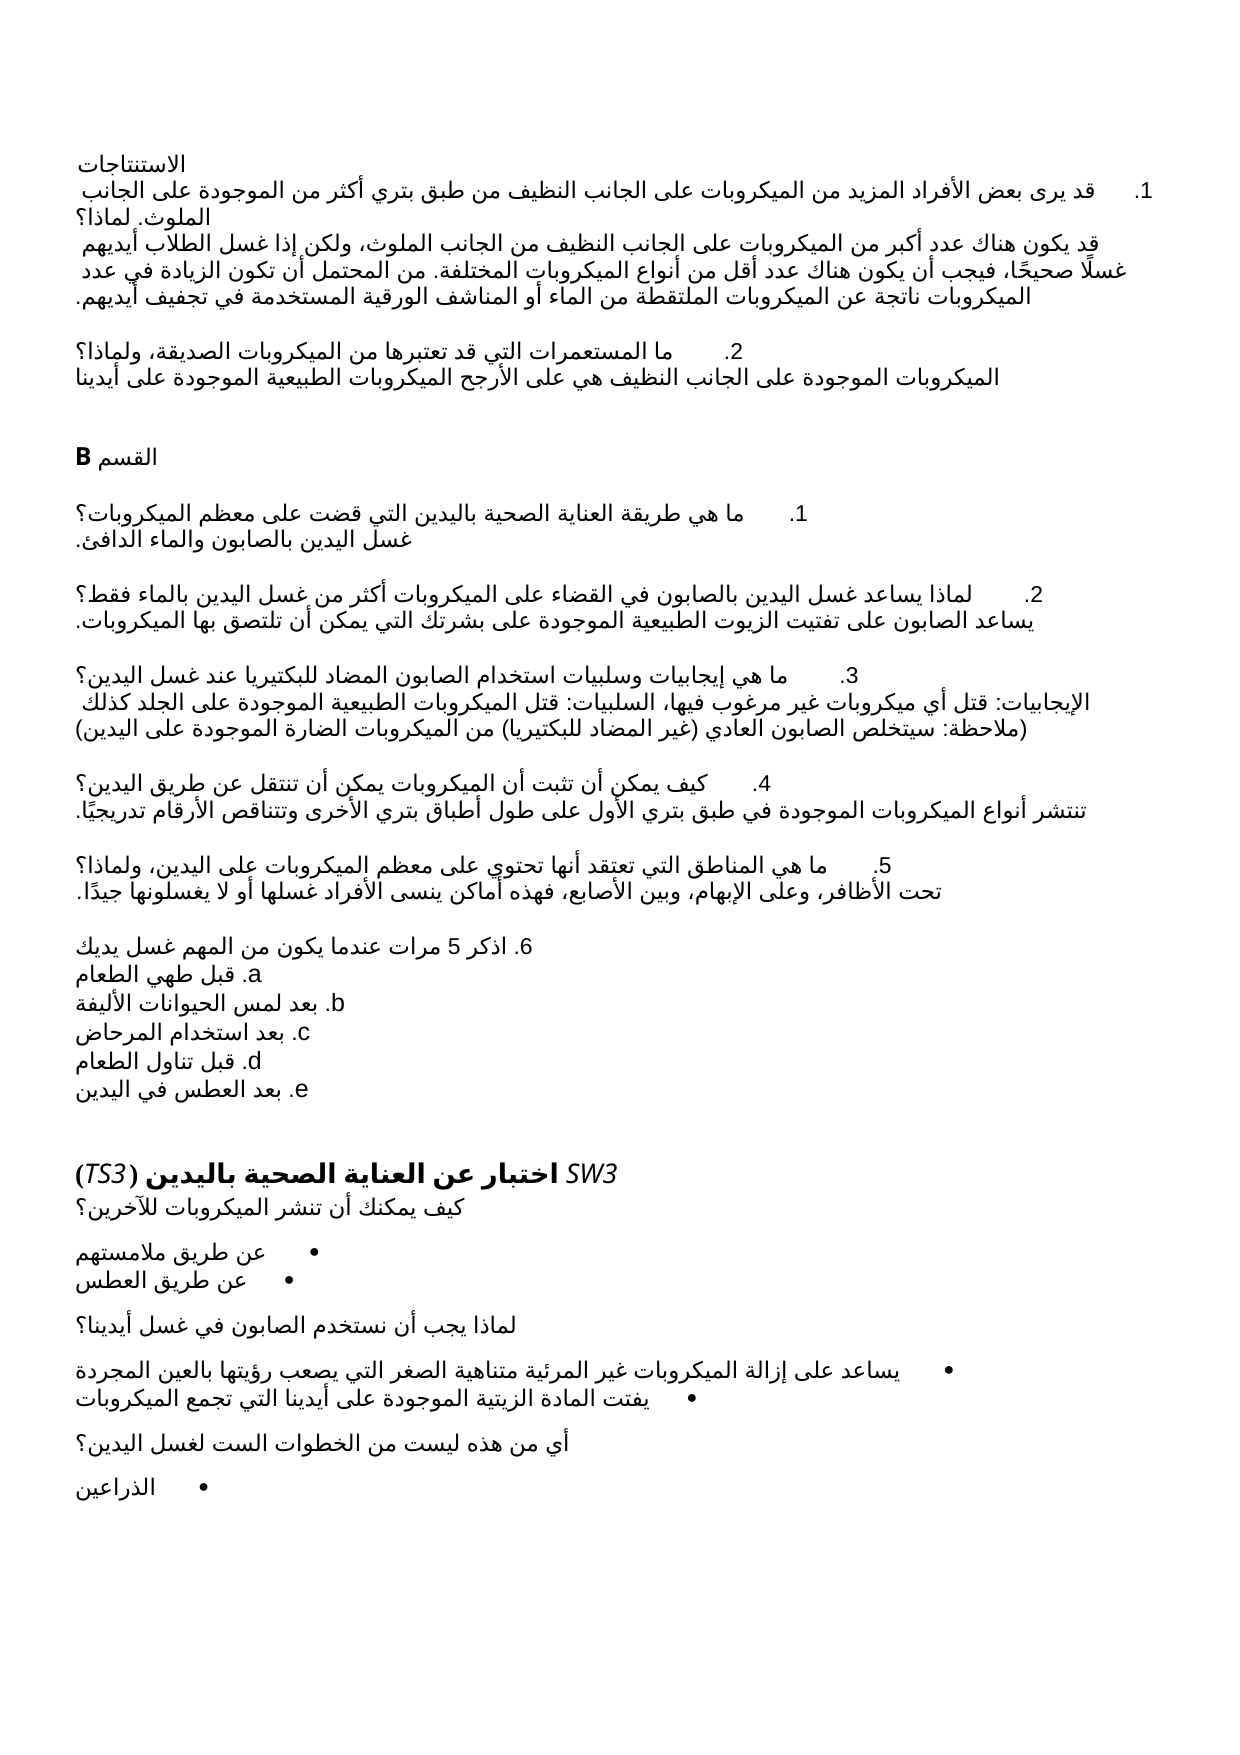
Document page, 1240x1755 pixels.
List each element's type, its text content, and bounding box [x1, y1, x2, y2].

list كيف يمكن أن تثبت أن الميكروبات يمكن أن تنتقل عن طريق اليدين؟ [75, 770, 1164, 797]
text أي من هذه ليست من الخطوات الست لغسل اليدين؟ [75, 1429, 1164, 1456]
list ما هي إيجابيات وسلبيات استخدام الصابون المضاد للبكتيريا عند غسل اليدين؟ [75, 662, 1164, 689]
list ما هي المناطق التي تعتقد أنها تحتوي على معظم الميكروبات على اليدين، ولماذا؟ [75, 852, 1164, 878]
list ما المستعمرات التي قد تعتبرها من الميكروبات الصديقة، ولماذا؟ [75, 338, 1164, 364]
text لماذا يجب أن نستخدم الصابون في غسل أيدينا؟ [75, 1312, 1164, 1338]
text d. قبل تناول الطعام [75, 1046, 1089, 1074]
text 6. اذكر 5 مرات عندما يكون من المهم غسل يديك [75, 933, 1164, 959]
list تحت الأظافر، وعلى الإبهام، وبين الأصابع، فهذه أماكن ينسى الأفراد غسلها أو لا يغسلونها جيدًا. [75, 878, 1127, 904]
text الإيجابيات: قتل أي ميكروبات غير مرغوب فيها، السلبيات: قتل الميكروبات الطبيعية الموجودة على الجلد كذلك (ملاحظة: سيتخلص الصابون العادي (غير المضاد للبكتيريا) من الميكروبات الضارة الموجودة على اليدين) [75, 689, 1127, 741]
list قد يرى بعض الأفراد المزيد من الميكروبات على الجانب النظيف من طبق بتري أكثر من الموجودة على الجانب الملوث. لماذا؟ [75, 177, 1164, 230]
text غسل اليدين بالصابون والماء الدافئ. [75, 526, 1164, 552]
list الذراعين [75, 1474, 1127, 1501]
list عن طريق ملامستهم [75, 1239, 1127, 1265]
text كيف يمكنك أن تنشر الميكروبات للآخرين؟ [75, 1194, 1164, 1221]
list يساعد الصابون على تفتيت الزيوت الطبيعية الموجودة على بشرتك التي يمكن أن تلتصق بها الميكروبات. [75, 607, 1127, 634]
text الاستنتاجات [75, 151, 1164, 177]
list تنتشر أنواع الميكروبات الموجودة في طبق بتري الأول على طول أطباق بتري الأخرى وتتناقص الأرقام تدريجيًا. [75, 797, 1127, 823]
subtitle القسم B [75, 438, 1164, 472]
list عن طريق العطس [75, 1267, 1127, 1293]
text c. بعد استخدام المرحاض [75, 1017, 1089, 1046]
text b. بعد لمس الحيوانات الأليفة [75, 988, 1089, 1017]
text قد يكون هناك عدد أكبر من الميكروبات على الجانب النظيف من الجانب الملوث، ولكن إذا غسل الطلاب أيديهم غسلًا صحيحًا، فيجب أن يكون هناك عدد أقل من أنواع الميكروبات المختلفة. من المحتمل أن تكون الزيادة في عدد الميكروبات ناتجة عن الميكروبات الملتقطة من الماء أو المناشف الورقية المستخدمة في تجفيف أيديهم. [75, 230, 1127, 309]
list يساعد على إزالة الميكروبات غير المرئية متناهية الصغر التي يصعب رؤيتها بالعين المجردة [75, 1357, 1127, 1383]
text a. قبل طهي الطعام [75, 959, 1089, 988]
list يفتت المادة الزيتية الموجودة على أيدينا التي تجمع الميكروبات [75, 1385, 1127, 1411]
text الميكروبات الموجودة على الجانب النظيف هي على الأرجح الميكروبات الطبيعية الموجودة على أيدينا [75, 364, 1164, 391]
list ما هي طريقة العناية الصحية باليدين التي قضت على معظم الميكروبات؟ [75, 499, 1164, 526]
list لماذا يساعد غسل اليدين بالصابون في القضاء على الميكروبات أكثر من غسل اليدين بالماء فقط؟ [75, 581, 1164, 607]
text e. بعد العطس في اليدين [75, 1074, 1089, 1103]
subtitle SW3 اختبار عن العناية الصحية باليدين (TS3) [75, 1155, 1164, 1192]
